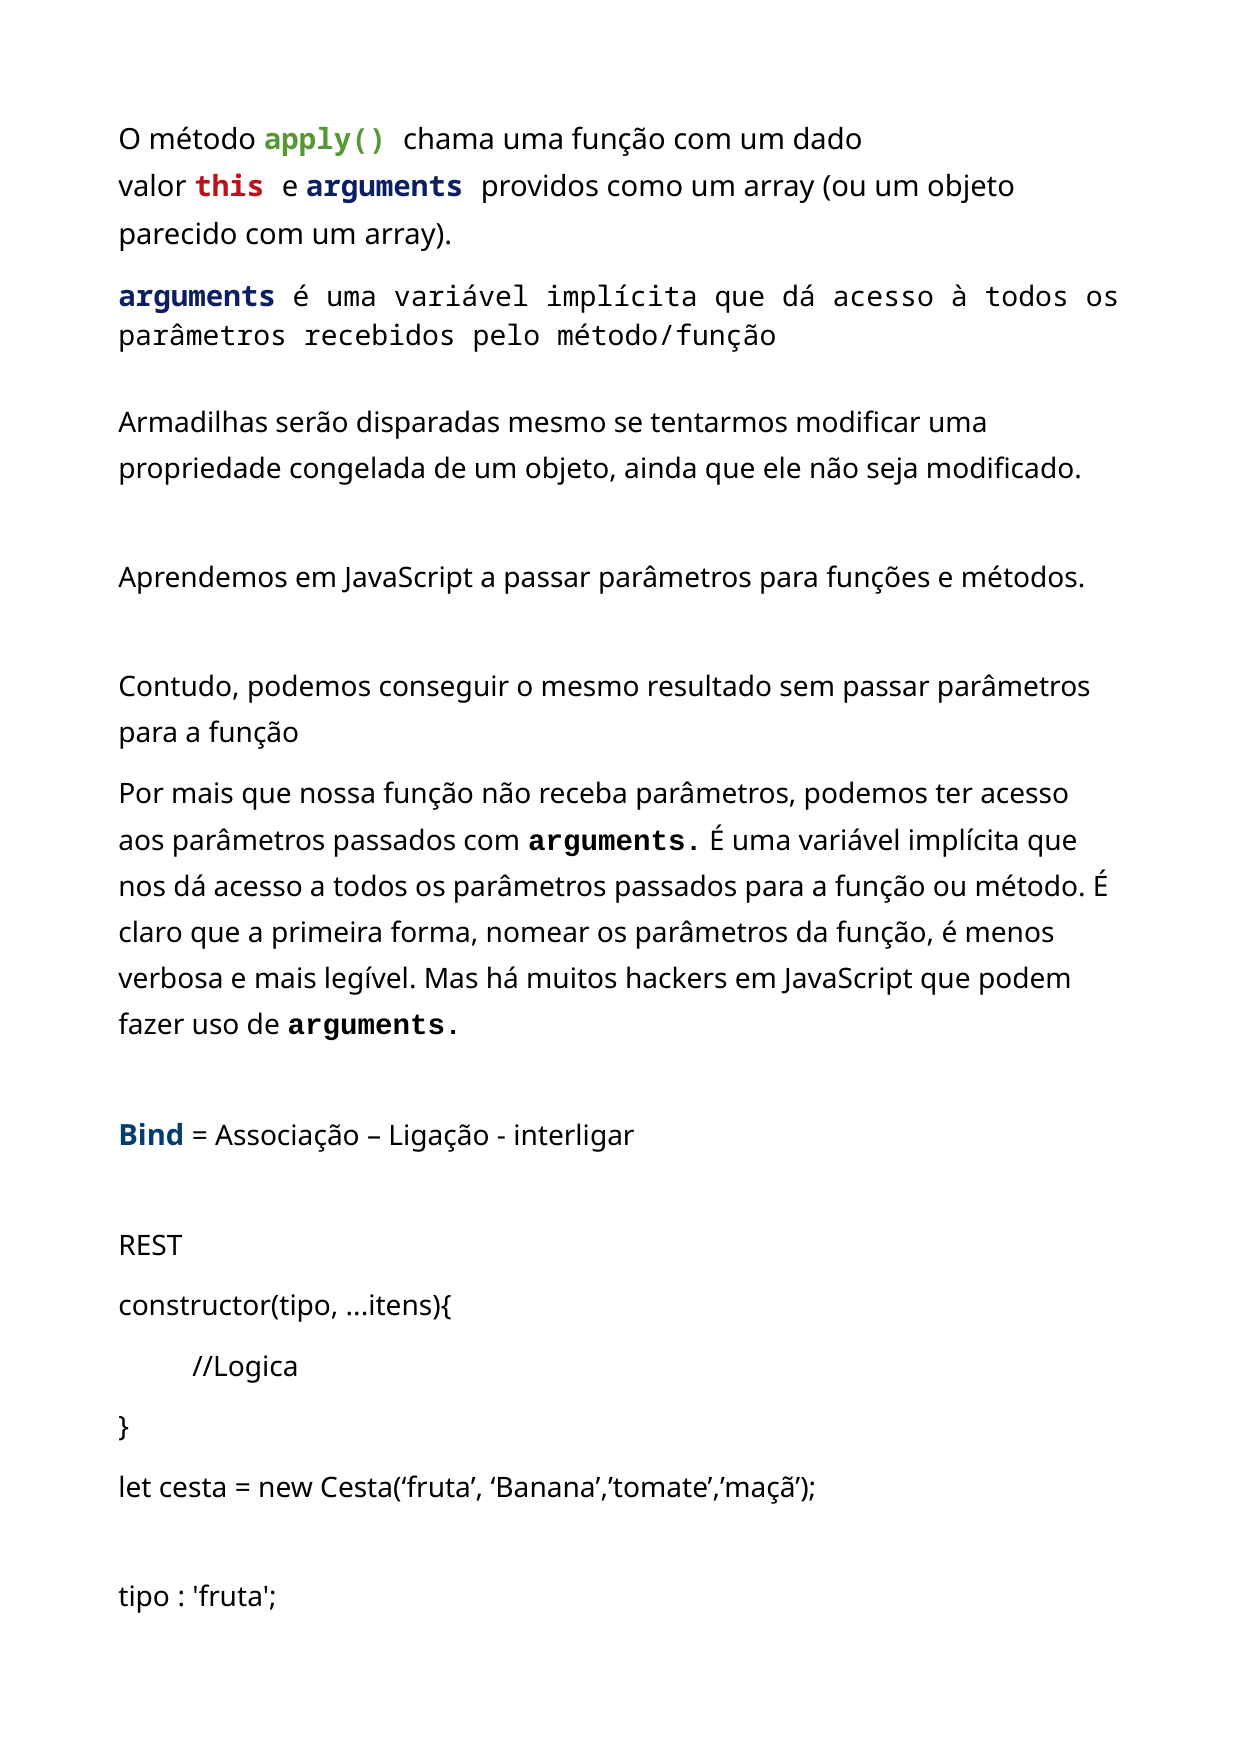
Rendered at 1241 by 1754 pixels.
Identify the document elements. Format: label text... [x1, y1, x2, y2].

text let cesta = new Cesta(‘fruta’, ‘Banana’,’tomate’,’maçã’); [118, 1467, 1122, 1506]
text REST [118, 1225, 1122, 1263]
text Aprendemos em JavaScript a passar parâmetros para funções e métodos. [118, 557, 1122, 596]
text } [118, 1407, 1122, 1445]
text //Logica [118, 1346, 1122, 1384]
text arguments é uma variável implícita que dá acesso à todos os parâmetros recebidos pelo método/função [118, 276, 1122, 353]
text Por mais que nossa função não receba parâmetros, podemos ter acesso aos parâmetros passados com arguments. É uma variável implícita que nos dá acesso a todos os parâmetros passados para a função ou método. É claro que a primeira forma, nomear os parâmetros da função, é menos verbosa e mais legível. Mas há muitos hackers em JavaScript que podem fazer uso de arguments. [118, 773, 1122, 1043]
text Contudo, podemos conseguir o mesmo resultado sem passar parâmetros para a função [118, 666, 1122, 751]
text Bind = Associação – Ligação - interligar [118, 1114, 1122, 1154]
text Armadilhas serão disparadas mesmo se tentarmos modificar uma propriedade congelada de um objeto, ainda que ele não seja modificado. [118, 402, 1122, 486]
text tipo : 'fruta'; [118, 1576, 1122, 1615]
text O método apply() chama uma função com um dado valor this e arguments providos como um array (ou um objeto parecido com um array). [118, 118, 1122, 253]
text constructor(tipo, ...itens){ [118, 1286, 1122, 1324]
